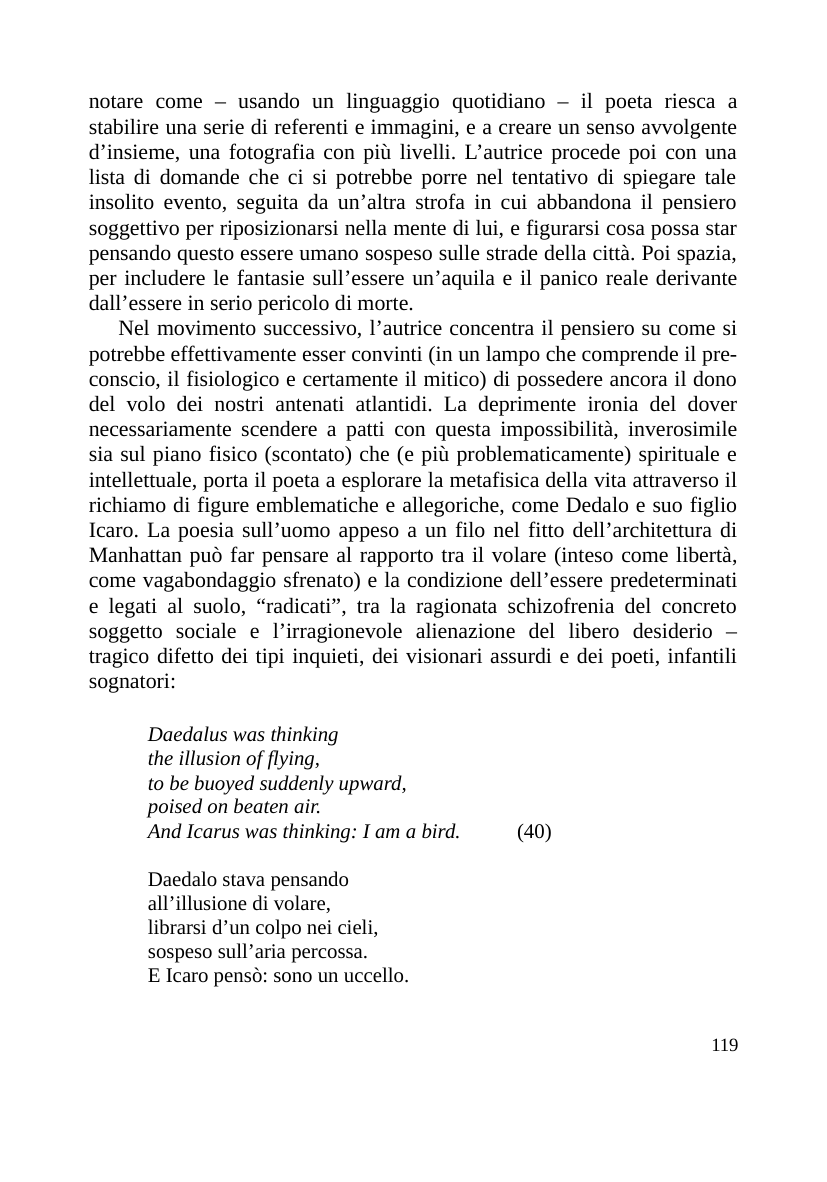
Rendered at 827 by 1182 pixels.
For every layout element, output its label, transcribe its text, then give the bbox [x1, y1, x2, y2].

text Nel movimento successivo, l’autrice concentra il pensiero su come si potrebbe effettivamente esser convinti (in un lampo che comprende il pre-conscio, il fisiologico e certamente il mitico) di possedere ancora il dono del volo dei nostri antenati atlantidi. La deprimente ironia del dover necessariamente scendere a patti con questa impossibilità, inverosimile sia sul piano fisico (scontato) che (e più problematicamente) spirituale e intellettuale, porta il poeta a esplorare la metafisica della vita attraverso il richiamo di figure emblematiche e allegoriche, come Dedalo e suo figlio Icaro. La poesia sull’uomo appeso a un filo nel fitto dell’architettura di Manhattan può far pensare al rapporto tra il volare (inteso come libertà, come vagabondaggio sfrenato) e la condizione dell’essere predeterminati e legati al suolo, “radicati”, tra la ragionata schizofrenia del concreto soggetto sociale e l’irragionevole alienazione del libero desiderio – tragico difetto dei tipi inquieti, dei visionari assurdi e dei poeti, infantili sognatori: [88, 315, 738, 693]
text notare come – usando un linguaggio quotidiano – il poeta riesca a stabilire una serie di referenti e immagini, e a creare un senso avvolgente d’insieme, una fotografia con più livelli. L’autrice procede poi con una lista di domande che ci si potrebbe porre nel tentativo di spiegare tale insolito evento, seguita da un’altra strofa in cui abbandona il pensiero soggettivo per riposizionarsi nella mente di lui, e figurarsi cosa possa star pensando questo essere umano sospeso sulle strade della città. Poi spazia, per includere le fantasie sull’essere un’aquila e il panico reale derivante dall’essere in serio pericolo di morte. [88, 88, 738, 315]
text E Icaro pensò: sono un uccello. [148, 963, 709, 987]
text Daedalo stava pensando [148, 867, 709, 891]
text sospeso sull’aria percossa. [148, 939, 709, 963]
text all’illusione di volare, [148, 891, 709, 915]
text the illusion of flying, [148, 746, 709, 770]
text librarsi d’un colpo nei cieli, [148, 915, 709, 939]
text poised on beaten air. [148, 794, 709, 818]
text And Icarus was thinking: I am a bird. (40) [148, 818, 709, 843]
text to be buoyed suddenly upward, [148, 770, 709, 794]
text Daedalus was thinking [148, 722, 709, 746]
